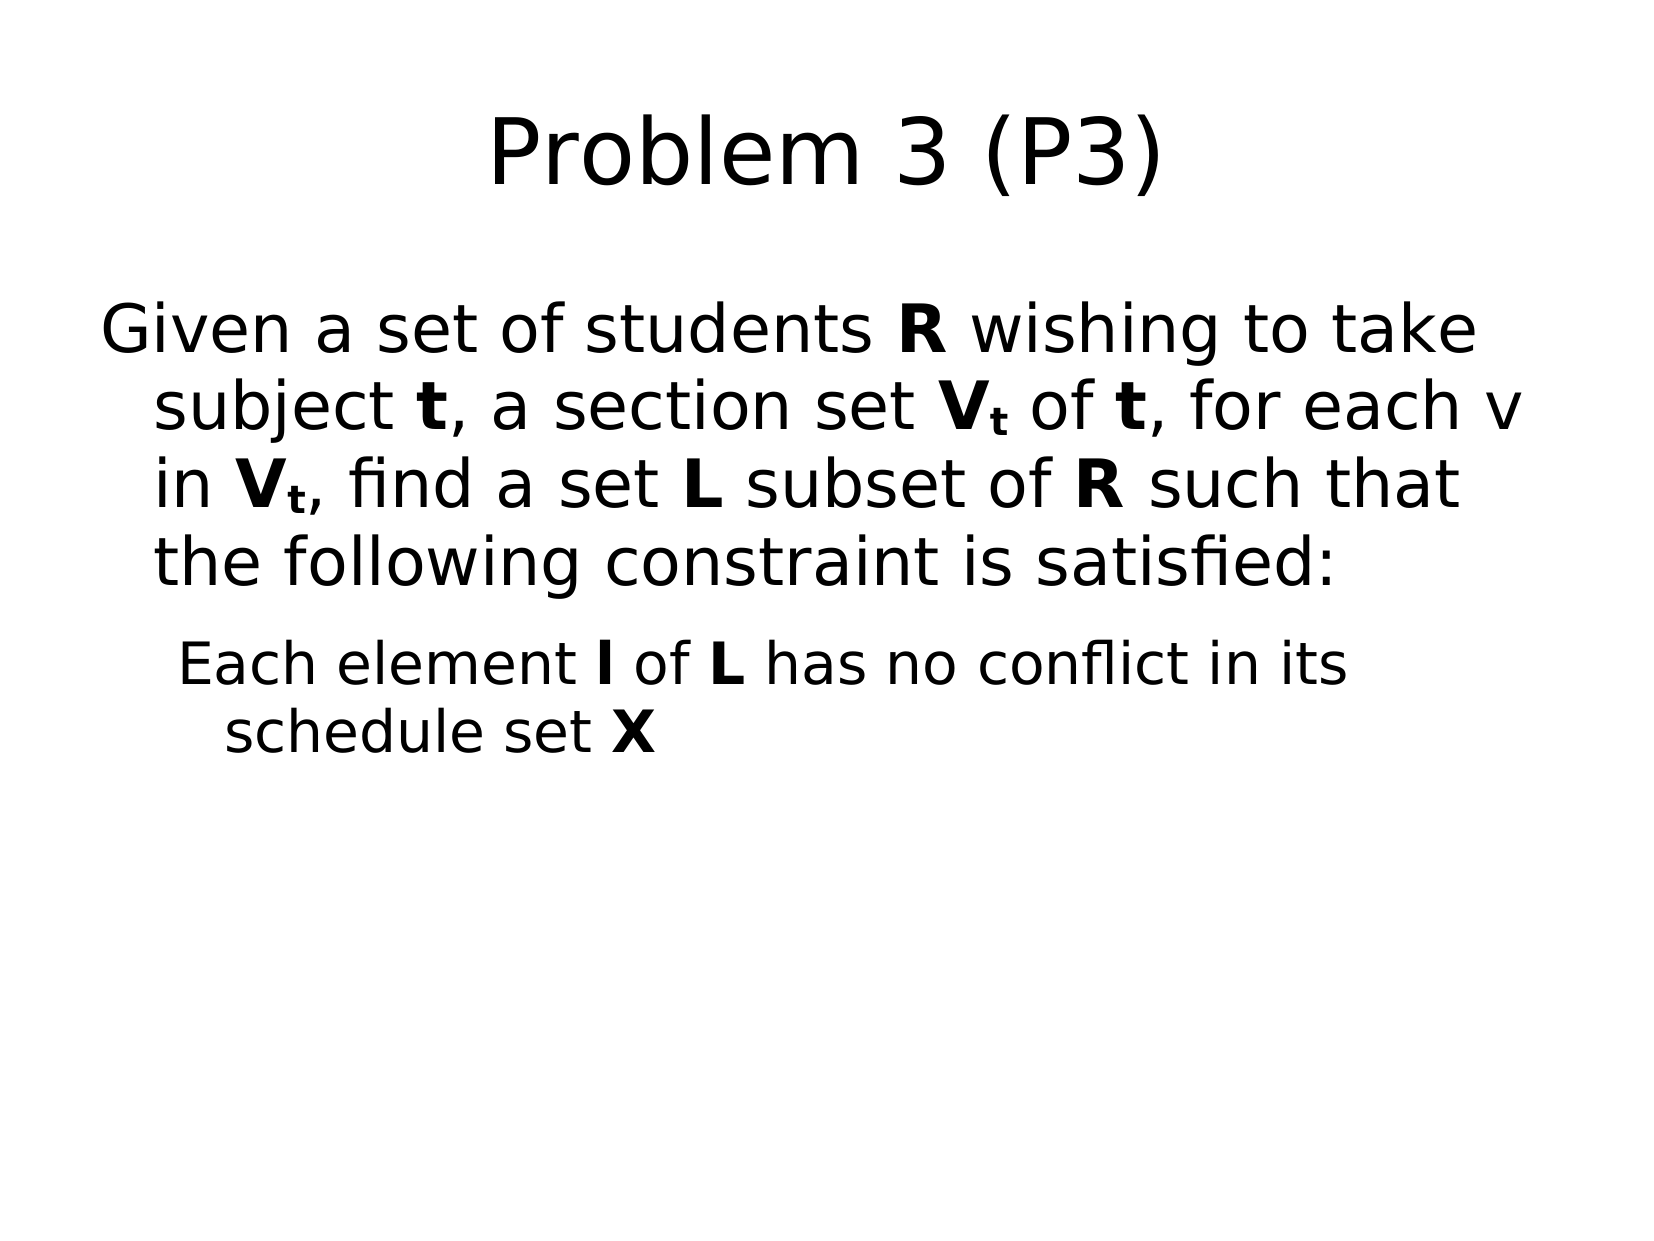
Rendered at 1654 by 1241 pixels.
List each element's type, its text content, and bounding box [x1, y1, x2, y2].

list Given a set of students R wishing to take subject t, a section set Vt of t, for each v in Vt, find a set L subset of R such that the following constraint is satisfied: Each element l of L has no conflict in its schedule set X [82, 290, 1571, 1094]
title Problem 3 (P3) [82, 56, 1571, 250]
